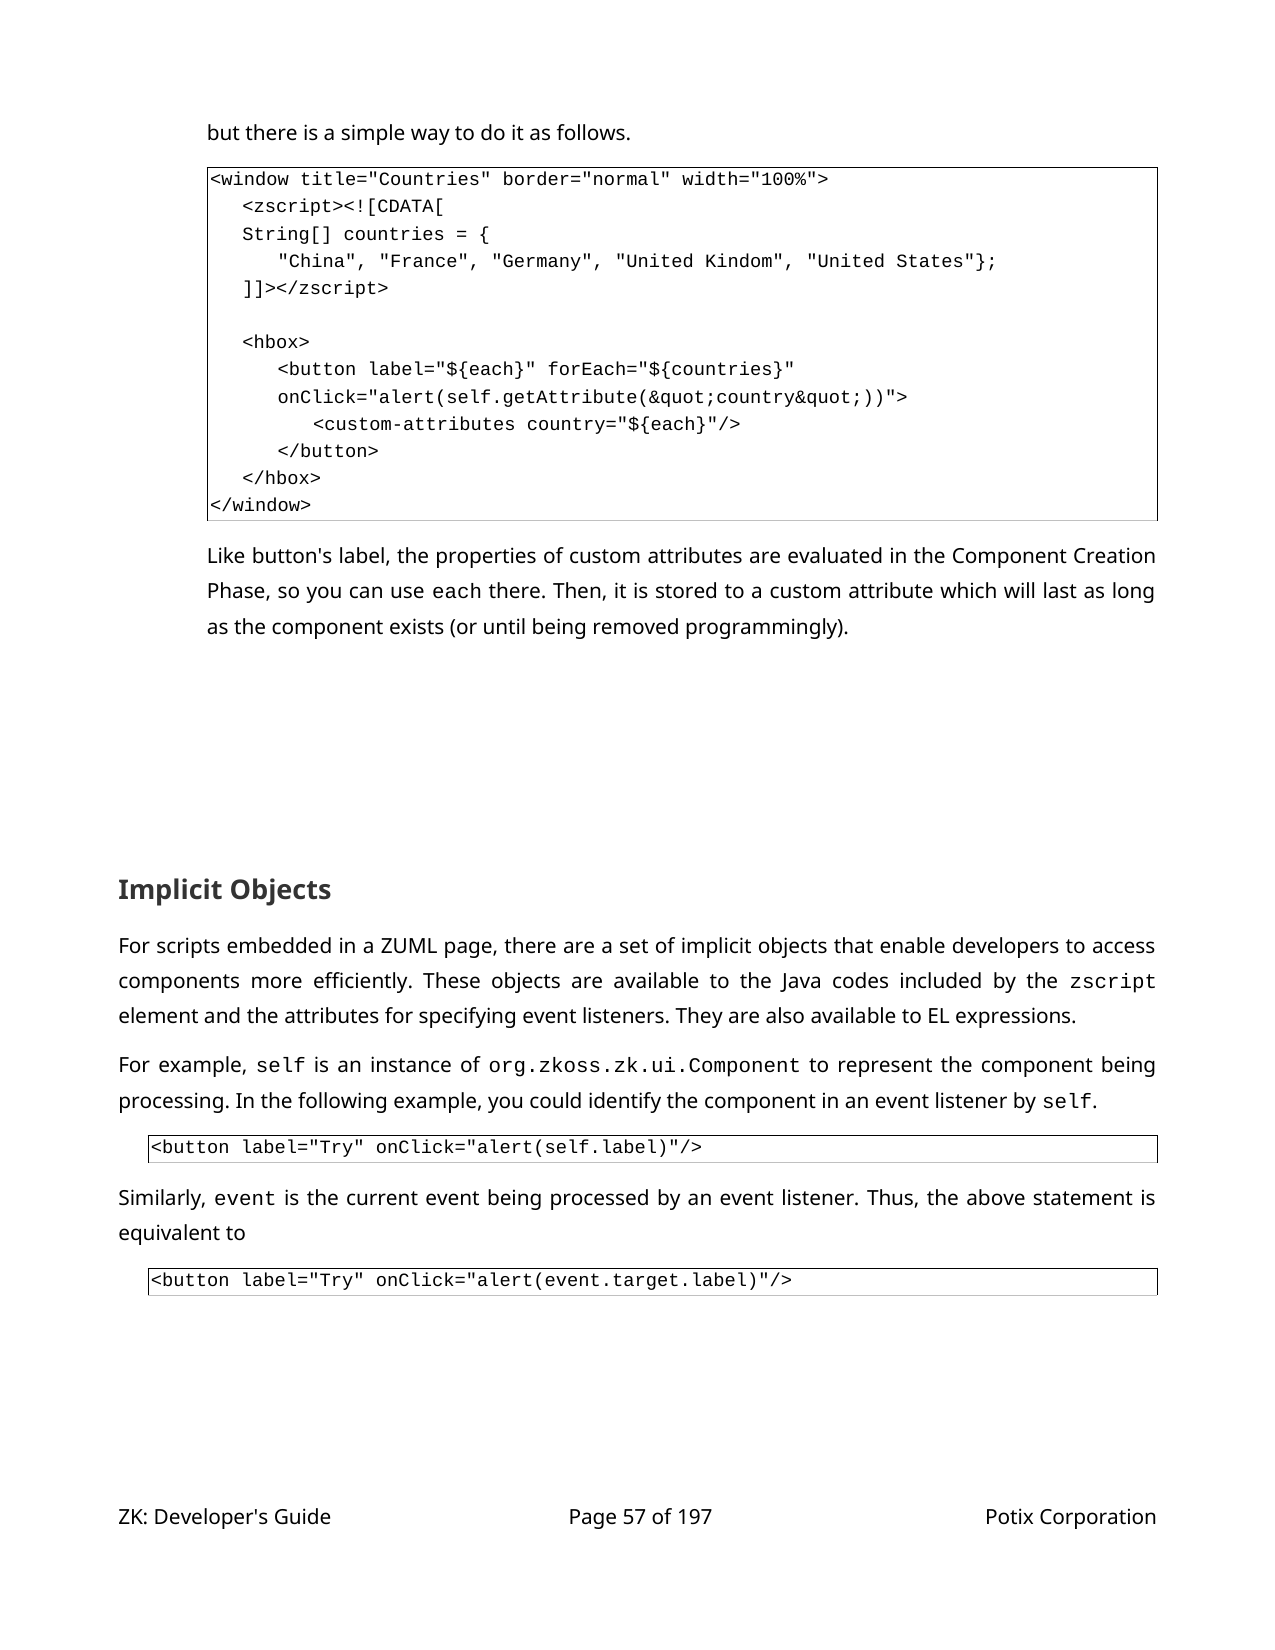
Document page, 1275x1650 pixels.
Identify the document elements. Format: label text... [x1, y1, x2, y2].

subtitle Implicit Objects [118, 870, 1157, 907]
text <zscript><![CDATA[ [208, 194, 1157, 218]
text </window> [208, 493, 1157, 520]
text but there is a simple way to do it as follows. [207, 118, 1157, 146]
text <button label="Try" onClick="alert(self.label)"/> [149, 1136, 1157, 1162]
text <hbox> [208, 330, 1157, 354]
text <button label="${each}" forEach="${countries}" [208, 357, 1157, 382]
text </hbox> [208, 466, 1157, 490]
text <button label="Try" onClick="alert(event.target.label)"/> [149, 1269, 1157, 1295]
text </button> [208, 439, 1157, 463]
text For example, self is an instance of org.zkoss.zk.ui.Component to represent the component being processing. In the following example, you could identify the component in an event listener by self. [118, 1050, 1157, 1114]
text <custom-attributes country="${each}"/> [208, 412, 1157, 436]
text String[] countries = { [208, 221, 1157, 246]
text Similarly, event is the current event being processed by an event listener. Thus, the above statement is equivalent to [118, 1183, 1157, 1247]
text "China", "France", "Germany", "United Kindom", "United States"}; [208, 248, 1157, 273]
text For scripts embedded in a ZUML page, there are a set of implicit objects that enable developers to access components more efficiently. These objects are available to the Java codes included by the zscript element and the attributes for specifying event listeners. They are also available to EL expressions. [118, 931, 1157, 1030]
text <window title="Countries" border="normal" width="100%"> [208, 168, 1157, 191]
text Like button's label, the properties of custom attributes are evaluated in the Component Creation Phase, so you can use each there. Then, it is stored to a custom attribute which will last as long as the component exists (or until being removed programmingly). [207, 541, 1157, 640]
text onClick="alert(self.getAttribute(&quot;country&quot;))"> [208, 384, 1157, 409]
text ]]></zscript> [208, 276, 1157, 300]
